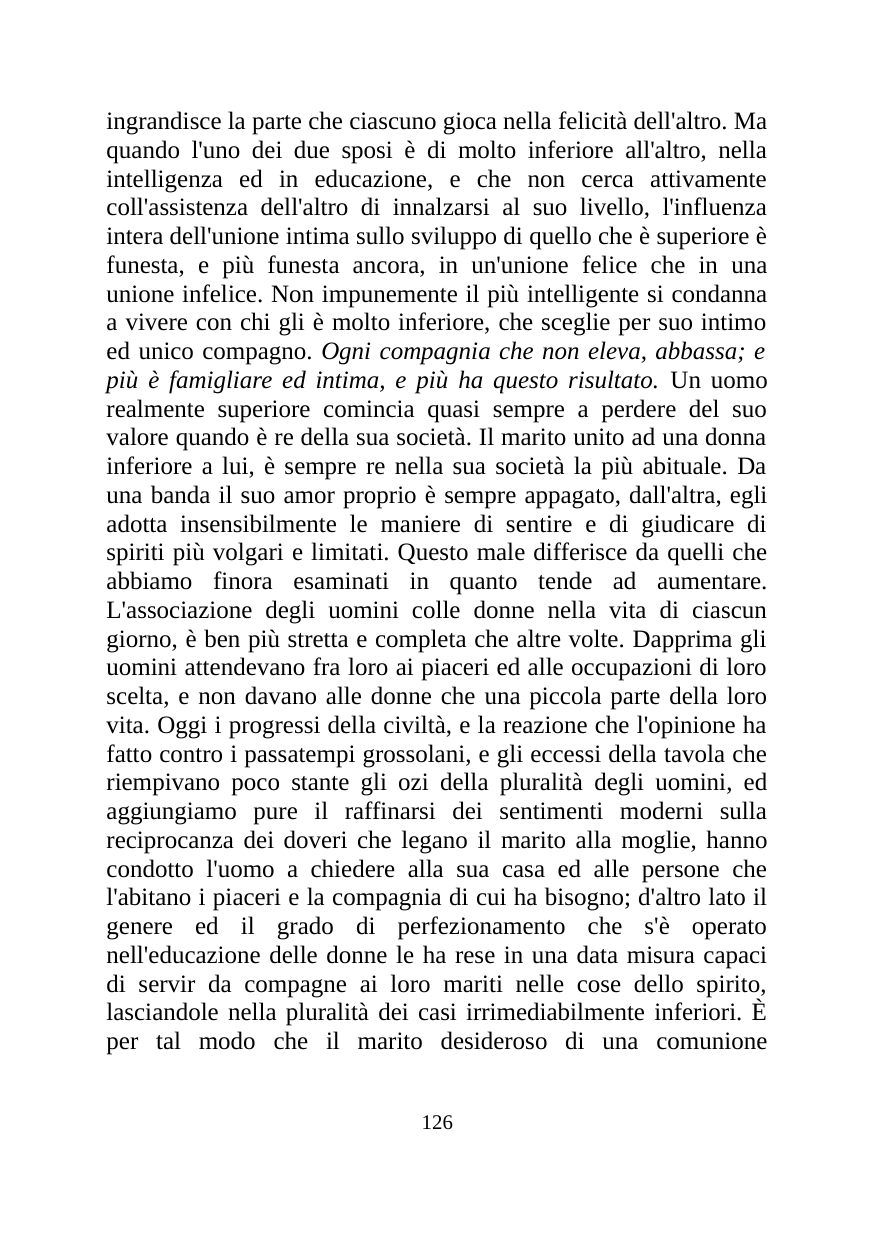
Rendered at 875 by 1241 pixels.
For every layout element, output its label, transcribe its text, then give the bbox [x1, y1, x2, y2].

text ingrandisce la parte che ciascuno gioca nella felicità dell'altro. Ma quando l'uno dei due sposi è di molto inferiore all'altro, nella intelligenza ed in educazione, e che non cerca attivamente coll'assistenza dell'altro di innalzarsi al suo livello, l'influenza intera dell'unione intima sullo sviluppo di quello che è superiore è funesta, e più funesta ancora, in un'unione felice che in una unione infelice. Non impunemente il più intelligente si condanna a vivere con chi gli è molto inferiore, che sceglie per suo intimo ed unico compagno. Ogni compagnia che non eleva, abbassa; e più è famigliare ed intima, e più ha questo risultato. Un uomo realmente superiore comincia quasi sempre a perdere del suo valore quando è re della sua società. Il marito unito ad una donna inferiore a lui, è sempre re nella sua società la più abituale. Da una banda il suo amor proprio è sempre appagato, dall'altra, egli adotta insensibilmente le maniere di sentire e di giudicare di spiriti più volgari e limitati. Questo male differisce da quelli che abbiamo finora esaminati in quanto tende ad aumentare. L'associazione degli uomini colle donne nella vita di ciascun giorno, è ben più stretta e completa che altre volte. Dapprima gli uomini attendevano fra loro ai piaceri ed alle occupazioni di loro scelta, e non davano alle donne che una piccola parte della loro vita. Oggi i progressi della civiltà, e la reazione che l'opinione ha fatto contro i passatempi grossolani, e gli eccessi della tavola che riempivano poco stante gli ozi della pluralità degli uomini, ed aggiungiamo pure il raffinarsi dei sentimenti moderni sulla reciprocanza dei doveri che legano il marito alla moglie, hanno condotto l'uomo a chiedere alla sua casa ed alle persone che l'abitano i piaceri e la compagnia di cui ha bisogno; d'altro lato il genere ed il grado di perfezionamento che s'è operato nell'educazione delle donne le ha rese in una data misura capaci di servir da compagne ai loro mariti nelle cose dello spirito, lasciandole nella pluralità dei casi irrimediabilmente inferiori. È per tal modo che il marito desideroso di una comunione [106, 106, 768, 1055]
